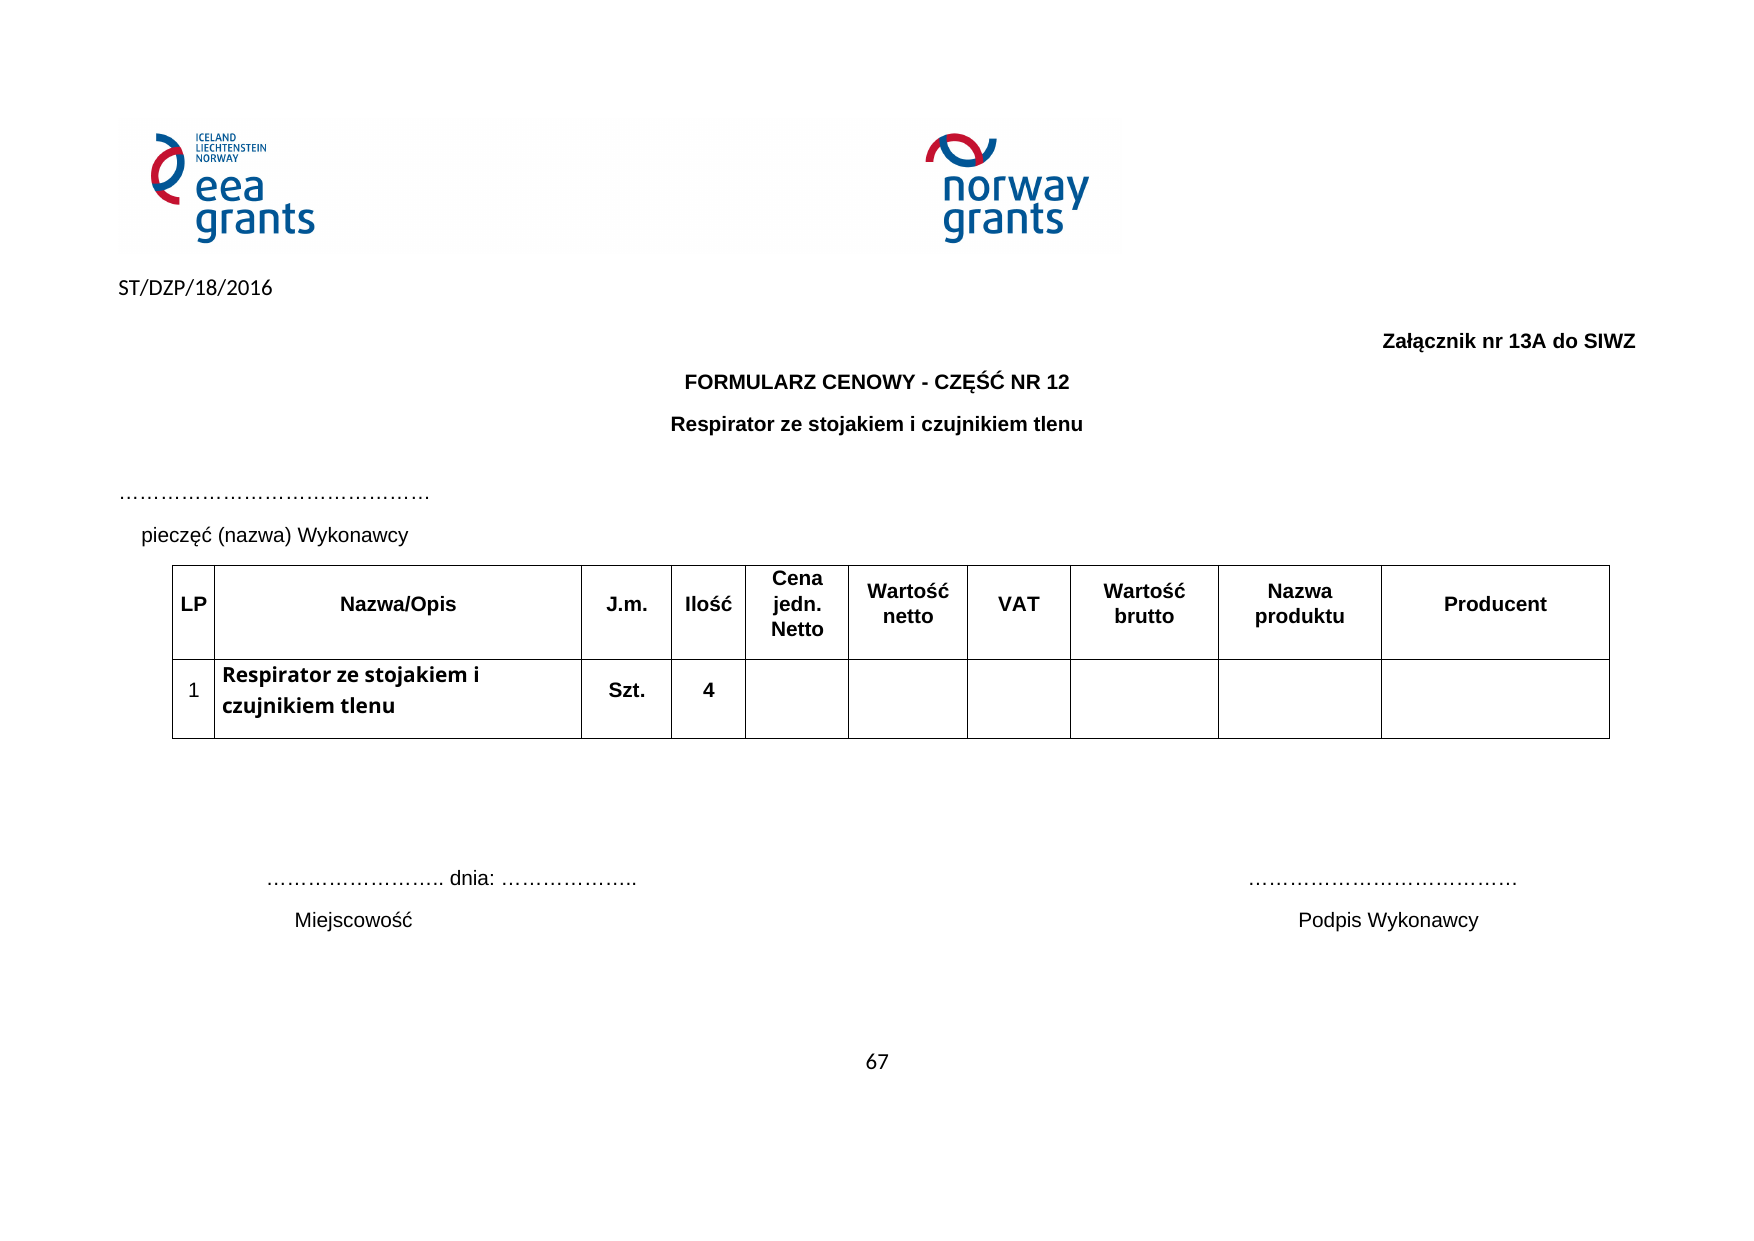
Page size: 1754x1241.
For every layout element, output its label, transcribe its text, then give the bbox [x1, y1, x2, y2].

table_header VAT [968, 566, 1070, 659]
text ……………………………………… [118, 454, 1636, 504]
text …………………….. dnia: ……………….. ………………………………… [192, 866, 1636, 889]
table_header Ilość [672, 566, 745, 659]
table_cell [1071, 660, 1218, 738]
table_header Cena jedn. Netto [746, 566, 848, 659]
table_cell [746, 660, 848, 738]
table_cell 4 [672, 660, 745, 738]
text Miejscowość Podpis Wykonawcy [118, 908, 1636, 932]
table_header Wartość brutto [1071, 566, 1218, 659]
table_header J.m. [582, 566, 671, 659]
table_cell [968, 660, 1070, 738]
table_cell [1382, 660, 1609, 738]
table_cell [849, 660, 967, 738]
table_cell Szt. [582, 660, 671, 738]
table_cell 1 [173, 660, 214, 738]
table_cell Respirator ze stojakiem i czujnikiem tlenu [215, 660, 581, 738]
table_cell [1219, 660, 1381, 738]
text Respirator ze stojakiem i czujnikiem tlenu [118, 412, 1636, 436]
table_header Nazwa/Opis [215, 566, 581, 659]
table_header Wartość netto [849, 566, 967, 659]
text Załącznik nr 13A do SIWZ [118, 329, 1636, 353]
text FORMULARZ CENOWY - CZĘŚĆ NR 12 [118, 370, 1636, 394]
table_header LP [173, 566, 214, 659]
table_header Producent [1382, 566, 1609, 659]
table_header Nazwa produktu [1219, 566, 1381, 659]
text pieczęć (nazwa) Wykonawcy [118, 522, 1636, 546]
